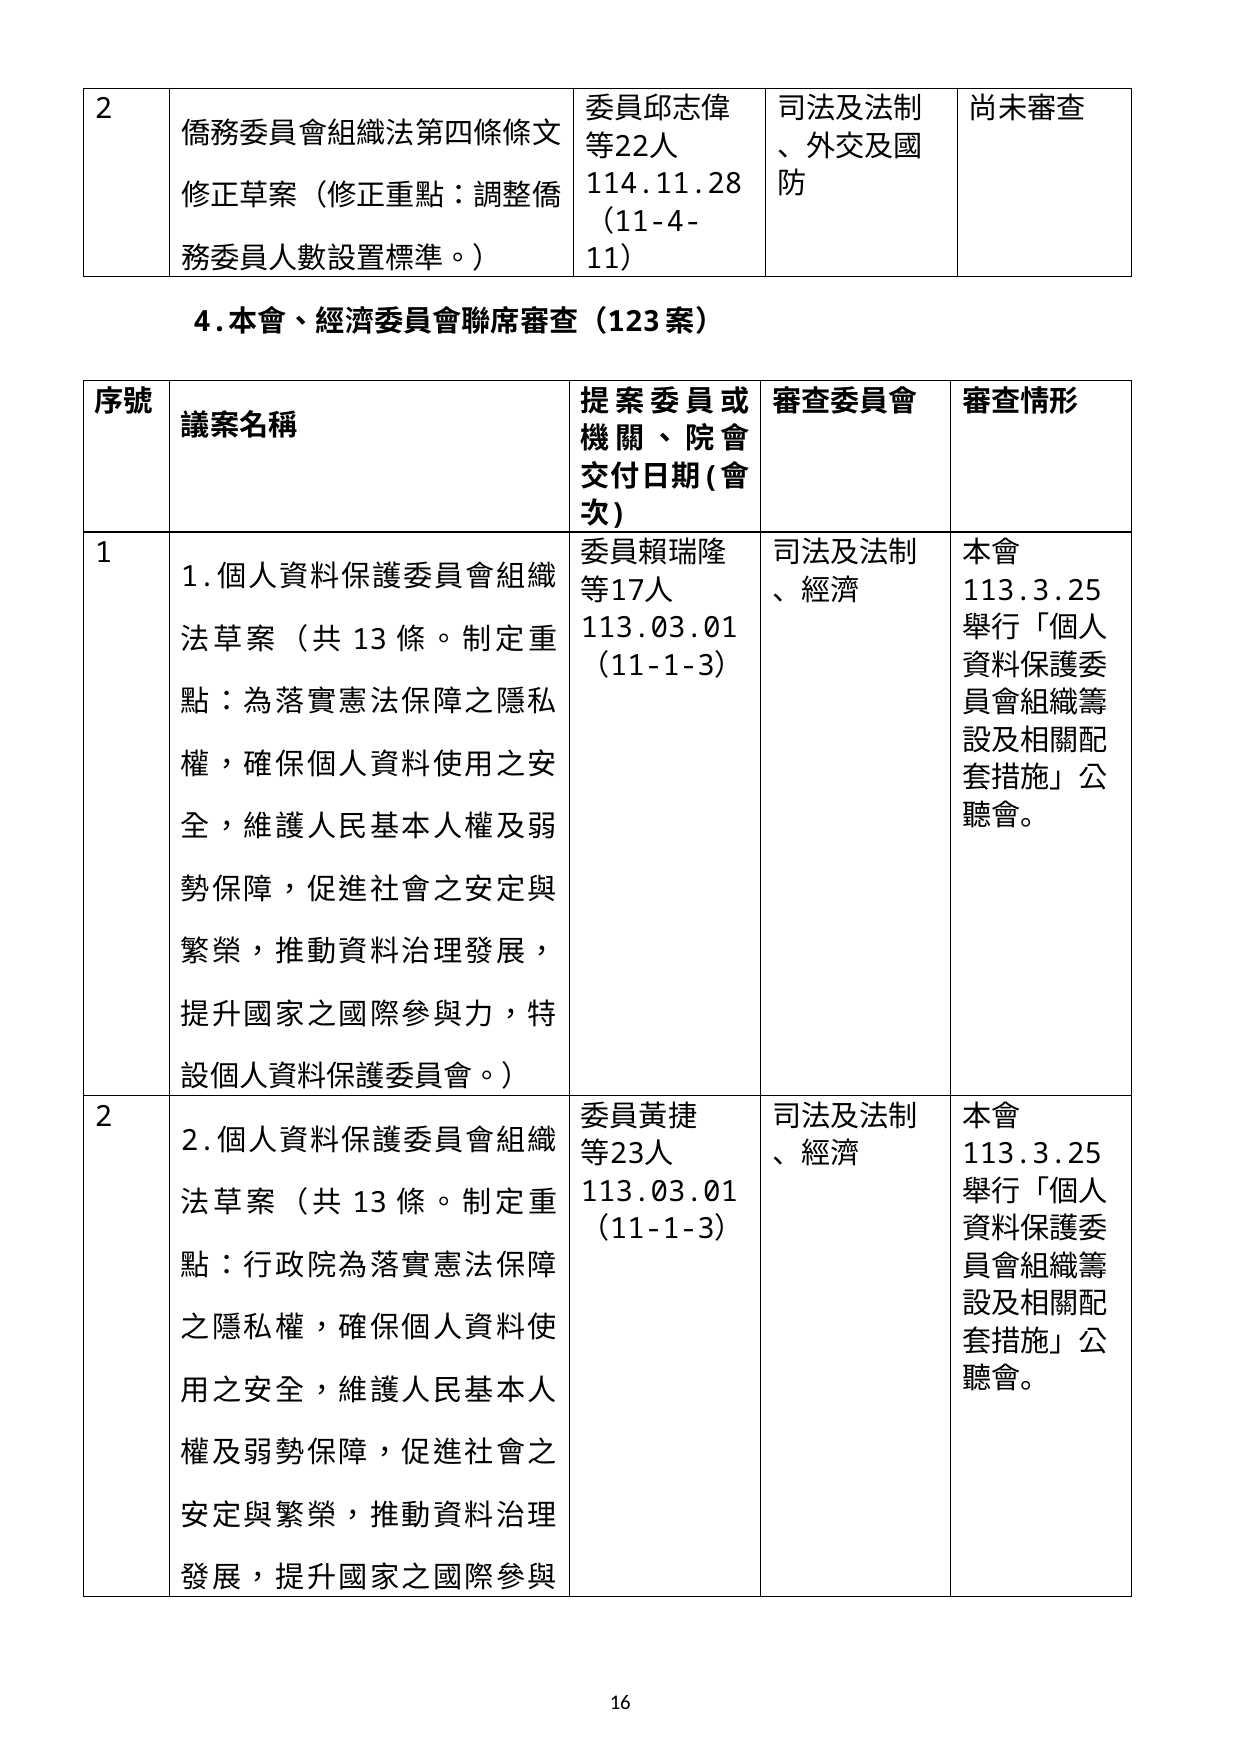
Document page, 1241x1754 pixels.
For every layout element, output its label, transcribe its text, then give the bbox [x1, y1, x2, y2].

table_cell 司法及法制、經濟 [761, 1096, 950, 1596]
table_header 提案委員或機關、院會交付日期(會次) [570, 381, 760, 531]
table_cell 1.個人資料保護委員會組織法草案（共13條。制定重點：為落實憲法保障之隱私權，確保個人資料使用之安全，維護人民基本人權及弱勢保障，促進社會之安定與繁榮，推動資料治理發展，提升國家之國際參與力，特設個人資料保護委員會。） [170, 533, 569, 1095]
table_cell 2.個人資料保護委員會組織法草案（共13條。制定重點：行政院為落實憲法保障之隱私權，確保個人資料使用之安全，維護人民基本人權及弱勢保障，促進社會之安定與繁榮，推動資料治理發展，提升國家之國際參與 [170, 1096, 569, 1596]
table_cell 1 [84, 533, 169, 1095]
table_cell 委員黃捷 等23人 113.03.01 （11-1-3） [570, 1096, 760, 1596]
table_cell 本會 113.3.25舉行「個人資料保護委員會組織籌設及相關配套措施」公聽會。 [951, 1096, 1131, 1596]
table_cell 2 [84, 89, 169, 276]
table_header 審查委員會 [761, 381, 950, 531]
table_cell 2 [84, 1096, 169, 1596]
table_header 議案名稱 [170, 381, 569, 531]
table_cell 本會 113.3.25舉行「個人資料保護委員會組織籌設及相關配套措施」公聽會。 [951, 533, 1131, 1095]
table_cell 尚未審查 [958, 89, 1131, 276]
table_cell 委員邱志偉 等22人 114.11.28 （11-4-11） [574, 89, 765, 276]
table_cell 僑務委員會組織法第四條條文修正草案（修正重點：調整僑務委員人數設置標準。） [170, 89, 573, 276]
table_header 序號 [84, 381, 169, 531]
table_cell 司法及法制、外交及國防 [766, 89, 957, 276]
subtitle 4.本會、經濟委員會聯席審查（123案） [193, 297, 1165, 339]
table_cell 司法及法制、經濟 [761, 533, 950, 1095]
table_cell 委員賴瑞隆 等17人 113.03.01 （11-1-3） [570, 533, 760, 1095]
table_header 審查情形 [951, 381, 1131, 531]
